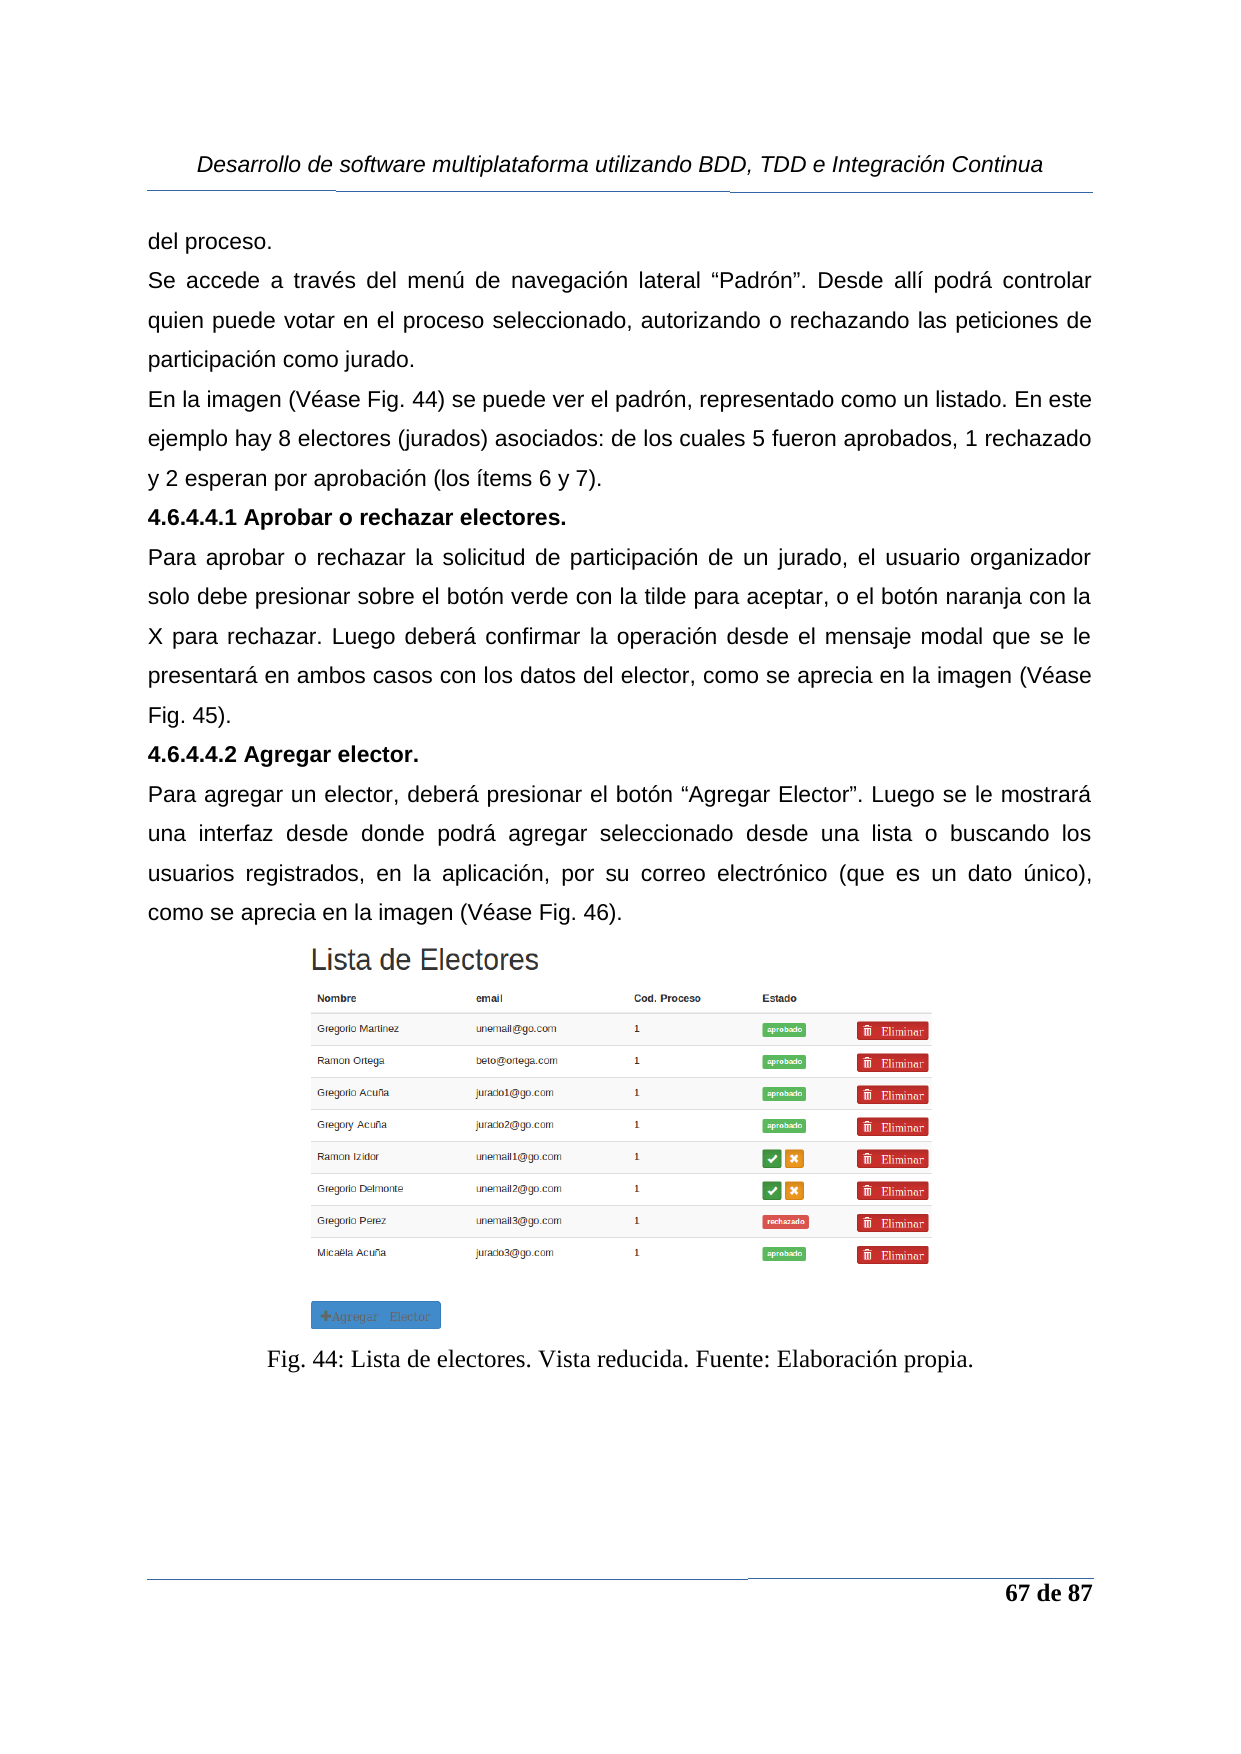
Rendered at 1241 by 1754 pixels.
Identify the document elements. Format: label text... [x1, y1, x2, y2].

text del proceso. [148, 228, 1093, 254]
table_header [149, 939, 1092, 1338]
picture [308, 944, 932, 1333]
table_cell Fig. 44: Lista de electores. Vista reducida. Fuente: Elaboración propia. [149, 1339, 1092, 1379]
text 4.6.4.4.2 Agregar elector. [148, 741, 1093, 767]
text 4.6.4.4.1 Aprobar o rechazar electores. [148, 504, 1093, 531]
text Se accede a través del menú de navegación lateral “Padrón”. Desde allí podrá controlar quien puede votar en el proceso seleccionado, autorizando o rechazando las peticiones de participación como jurado. [148, 267, 1093, 373]
text Para agregar un elector, deberá presionar el botón “Agregar Elector”. Luego se le mostrará una interfaz desde donde podrá agregar seleccionado desde una lista o buscando los usuarios registrados, en la aplicación, por su correo electrónico (que es un dato único), como se aprecia en la imagen (Véase Fig. 46). [148, 781, 1093, 925]
text Para aprobar o rechazar la solicitud de participación de un jurado, el usuario organizador solo debe presionar sobre el botón verde con la tilde para aceptar, o el botón naranja con la X para rechazar. Luego deberá confirmar la operación desde el mensaje modal que se le presentará en ambos casos con los datos del elector, como se aprecia en la imagen (Véase Fig. 45). [148, 544, 1093, 728]
text En la imagen (Véase Fig. 44) se puede ver el padrón, representado como un listado. En este ejemplo hay 8 electores (jurados) asociados: de los cuales 5 fueron aprobados, 1 rechazado y 2 esperan por aprobación (los ítems 6 y 7). [148, 386, 1093, 491]
